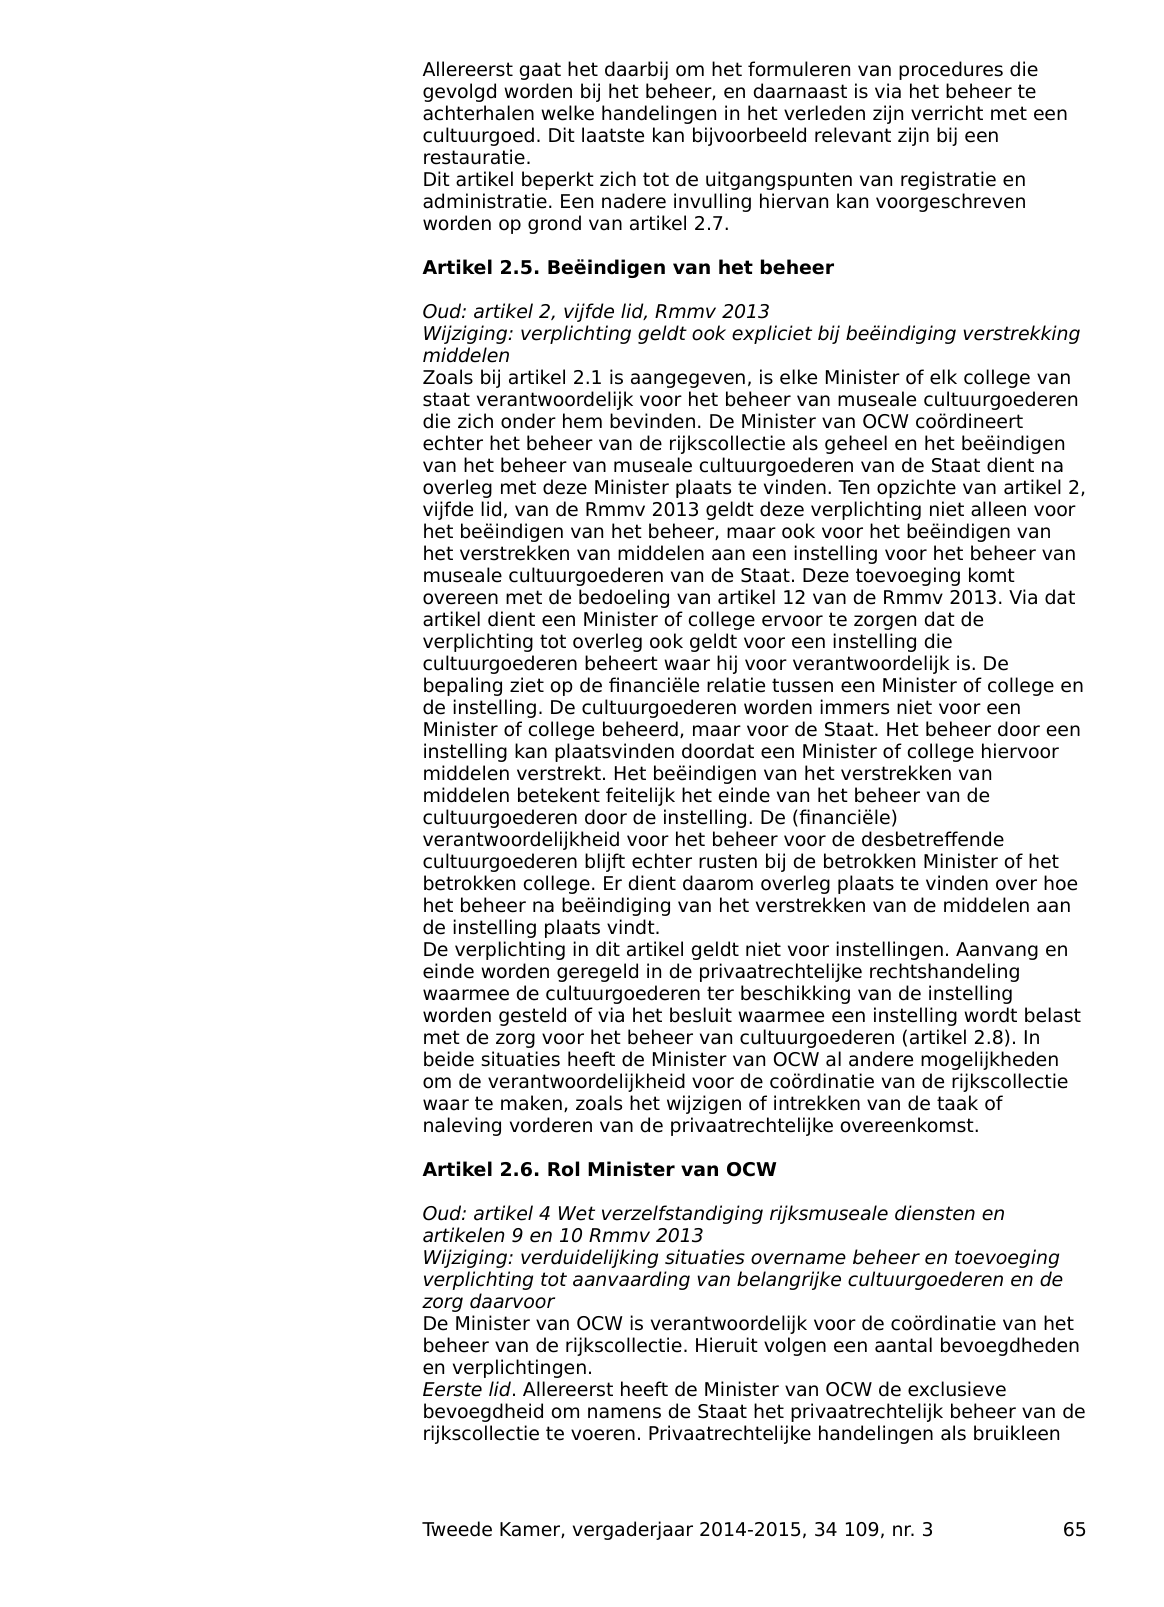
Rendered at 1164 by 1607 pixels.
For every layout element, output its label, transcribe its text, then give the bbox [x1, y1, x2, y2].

text Oud: artikel 4 Wet verzelfstandiging rijksmuseale diensten en artikelen 9 en 10 Rmmv 2013 [422, 1203, 1087, 1247]
text Oud: artikel 2, vijfde lid, Rmmv 2013 [422, 301, 1087, 323]
text De Minister van OCW is verantwoordelijk voor de coördinatie van het beheer van de rijkscollectie. Hieruit volgen een aantal bevoegdheden en verplichtingen. [422, 1313, 1087, 1379]
text Wijziging: verplichting geldt ook expliciet bij beëindiging verstrekking middelen [422, 323, 1087, 367]
text Allereerst gaat het daarbij om het formuleren van procedures die gevolgd worden bij het beheer, en daarnaast is via het beheer te achterhalen welke handelingen in het verleden zijn verricht met een cultuurgoed. Dit laatste kan bijvoorbeeld relevant zijn bij een restauratie. [422, 59, 1087, 169]
text Wijziging: verduidelijking situaties overname beheer en toevoeging verplichting tot aanvaarding van belangrijke cultuurgoederen en de zorg daarvoor [422, 1247, 1087, 1313]
text Eerste lid. Allereerst heeft de Minister van OCW de exclusieve bevoegdheid om namens de Staat het privaatrechtelijk beheer van de rijkscollectie te voeren. Privaatrechtelijke handelingen als bruikleen [422, 1379, 1087, 1444]
text Zoals bij artikel 2.1 is aangegeven, is elke Minister of elk college van staat verantwoordelijk voor het beheer van museale cultuurgoederen die zich onder hem bevinden. De Minister van OCW coördineert echter het beheer van de rijkscollectie als geheel en het beëindigen van het beheer van museale cultuurgoederen van de Staat dient na overleg met deze Minister plaats te vinden. Ten opzichte van artikel 2, vijfde lid, van de Rmmv 2013 geldt deze verplichting niet alleen voor het beëindigen van het beheer, maar ook voor het beëindigen van het verstrekken van middelen aan een instelling voor het beheer van museale cultuurgoederen van de Staat. Deze toevoeging komt overeen met de bedoeling van artikel 12 van de Rmmv 2013. Via dat artikel dient een Minister of college ervoor te zorgen dat de verplichting tot overleg ook geldt voor een instelling die cultuurgoederen beheert waar hij voor verantwoordelijk is. De bepaling ziet op de financiële relatie tussen een Minister of college en de instelling. De cultuurgoederen worden immers niet voor een Minister of college beheerd, maar voor de Staat. Het beheer door een instelling kan plaatsvinden doordat een Minister of college hiervoor middelen verstrekt. Het beëindigen van het verstrekken van middelen betekent feitelijk het einde van het beheer van de cultuurgoederen door de instelling. De (financiële) verantwoordelijkheid voor het beheer voor de desbetreffende cultuurgoederen blijft echter rusten bij de betrokken Minister of het betrokken college. Er dient daarom overleg plaats te vinden over hoe het beheer na beëindiging van het verstrekken van de middelen aan de instelling plaats vindt. [422, 367, 1087, 939]
subtitle Artikel 2.6. Rol Minister van OCW [422, 1159, 1087, 1181]
text De verplichting in dit artikel geldt niet voor instellingen. Aanvang en einde worden geregeld in de privaatrechtelijke rechtshandeling waarmee de cultuurgoederen ter beschikking van de instelling worden gesteld of via het besluit waarmee een instelling wordt belast met de zorg voor het beheer van cultuurgoederen (artikel 2.8). In beide situaties heeft de Minister van OCW al andere mogelijkheden om de verantwoordelijkheid voor de coördinatie van de rijkscollectie waar te maken, zoals het wijzigen of intrekken van de taak of naleving vorderen van de privaatrechtelijke overeenkomst. [422, 939, 1087, 1136]
subtitle Artikel 2.5. Beëindigen van het beheer [422, 257, 1087, 279]
text Dit artikel beperkt zich tot de uitgangspunten van registratie en administratie. Een nadere invulling hiervan kan voorgeschreven worden op grond van artikel 2.7. [422, 169, 1087, 235]
